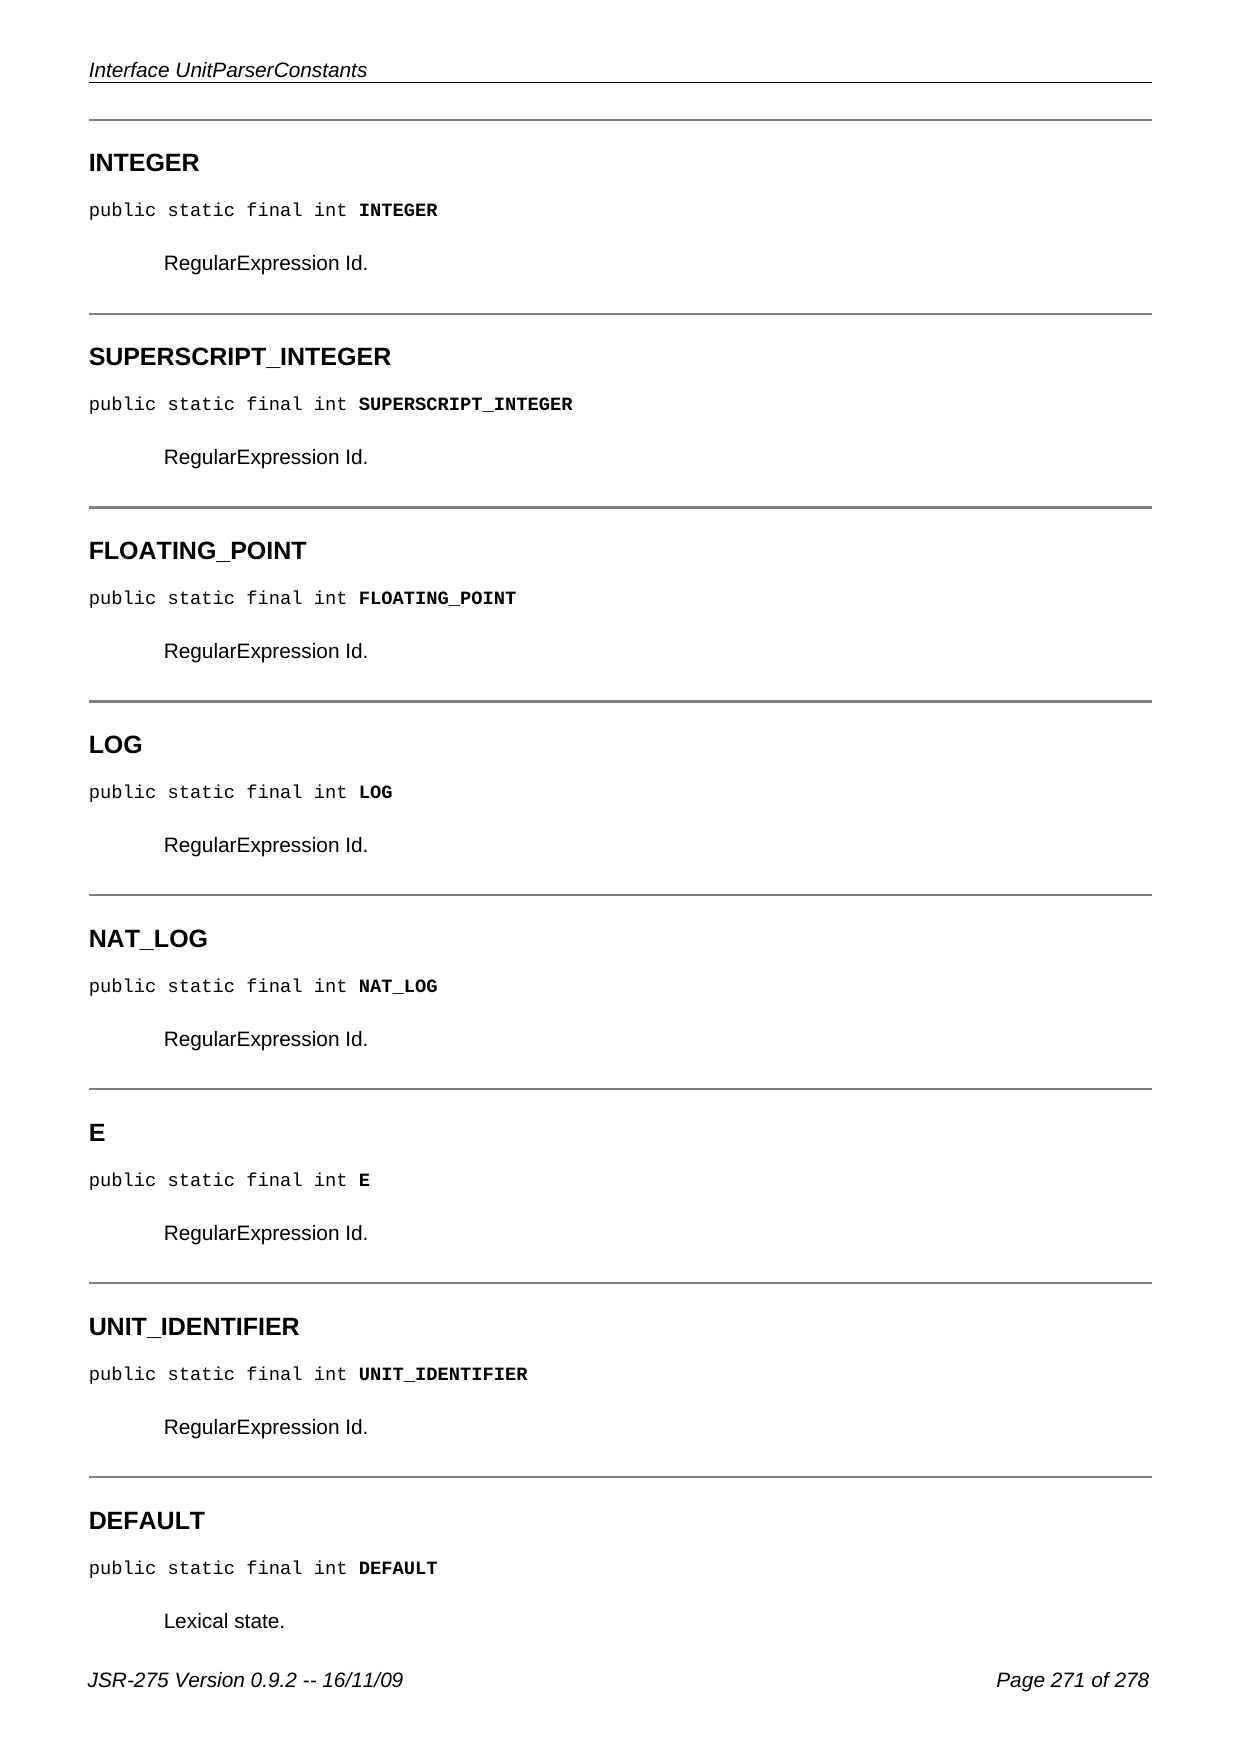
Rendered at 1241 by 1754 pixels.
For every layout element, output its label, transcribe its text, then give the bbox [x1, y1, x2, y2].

text public static final int SUPERSCRIPT_INTEGER [88, 395, 1152, 416]
subtitle FLOATING_POINT [88, 537, 1152, 565]
subtitle UNIT_IDENTIFIER [88, 1313, 1152, 1341]
text public static final int NAT_LOG [88, 977, 1152, 998]
subtitle LOG [88, 731, 1152, 759]
subtitle DEFAULT [88, 1507, 1152, 1534]
text public static final int E [88, 1171, 1152, 1192]
text RegularExpression Id. [163, 639, 1152, 663]
subtitle NAT_LOG [88, 925, 1152, 953]
text public static final int FLOATING_POINT [88, 589, 1152, 610]
text public static final int DEFAULT [88, 1559, 1152, 1580]
text RegularExpression Id. [163, 1221, 1152, 1244]
text public static final int INTEGER [88, 201, 1152, 222]
subtitle SUPERSCRIPT_INTEGER [88, 343, 1152, 371]
subtitle E [88, 1119, 1152, 1147]
text public static final int LOG [88, 783, 1152, 804]
text RegularExpression Id. [163, 1415, 1152, 1438]
subtitle INTEGER [88, 149, 1152, 177]
text public static final int UNIT_IDENTIFIER [88, 1365, 1152, 1386]
text RegularExpression Id. [163, 833, 1152, 857]
text Lexical state. [163, 1609, 1152, 1632]
text RegularExpression Id. [163, 251, 1152, 275]
text RegularExpression Id. [163, 1027, 1152, 1051]
text RegularExpression Id. [163, 445, 1152, 469]
